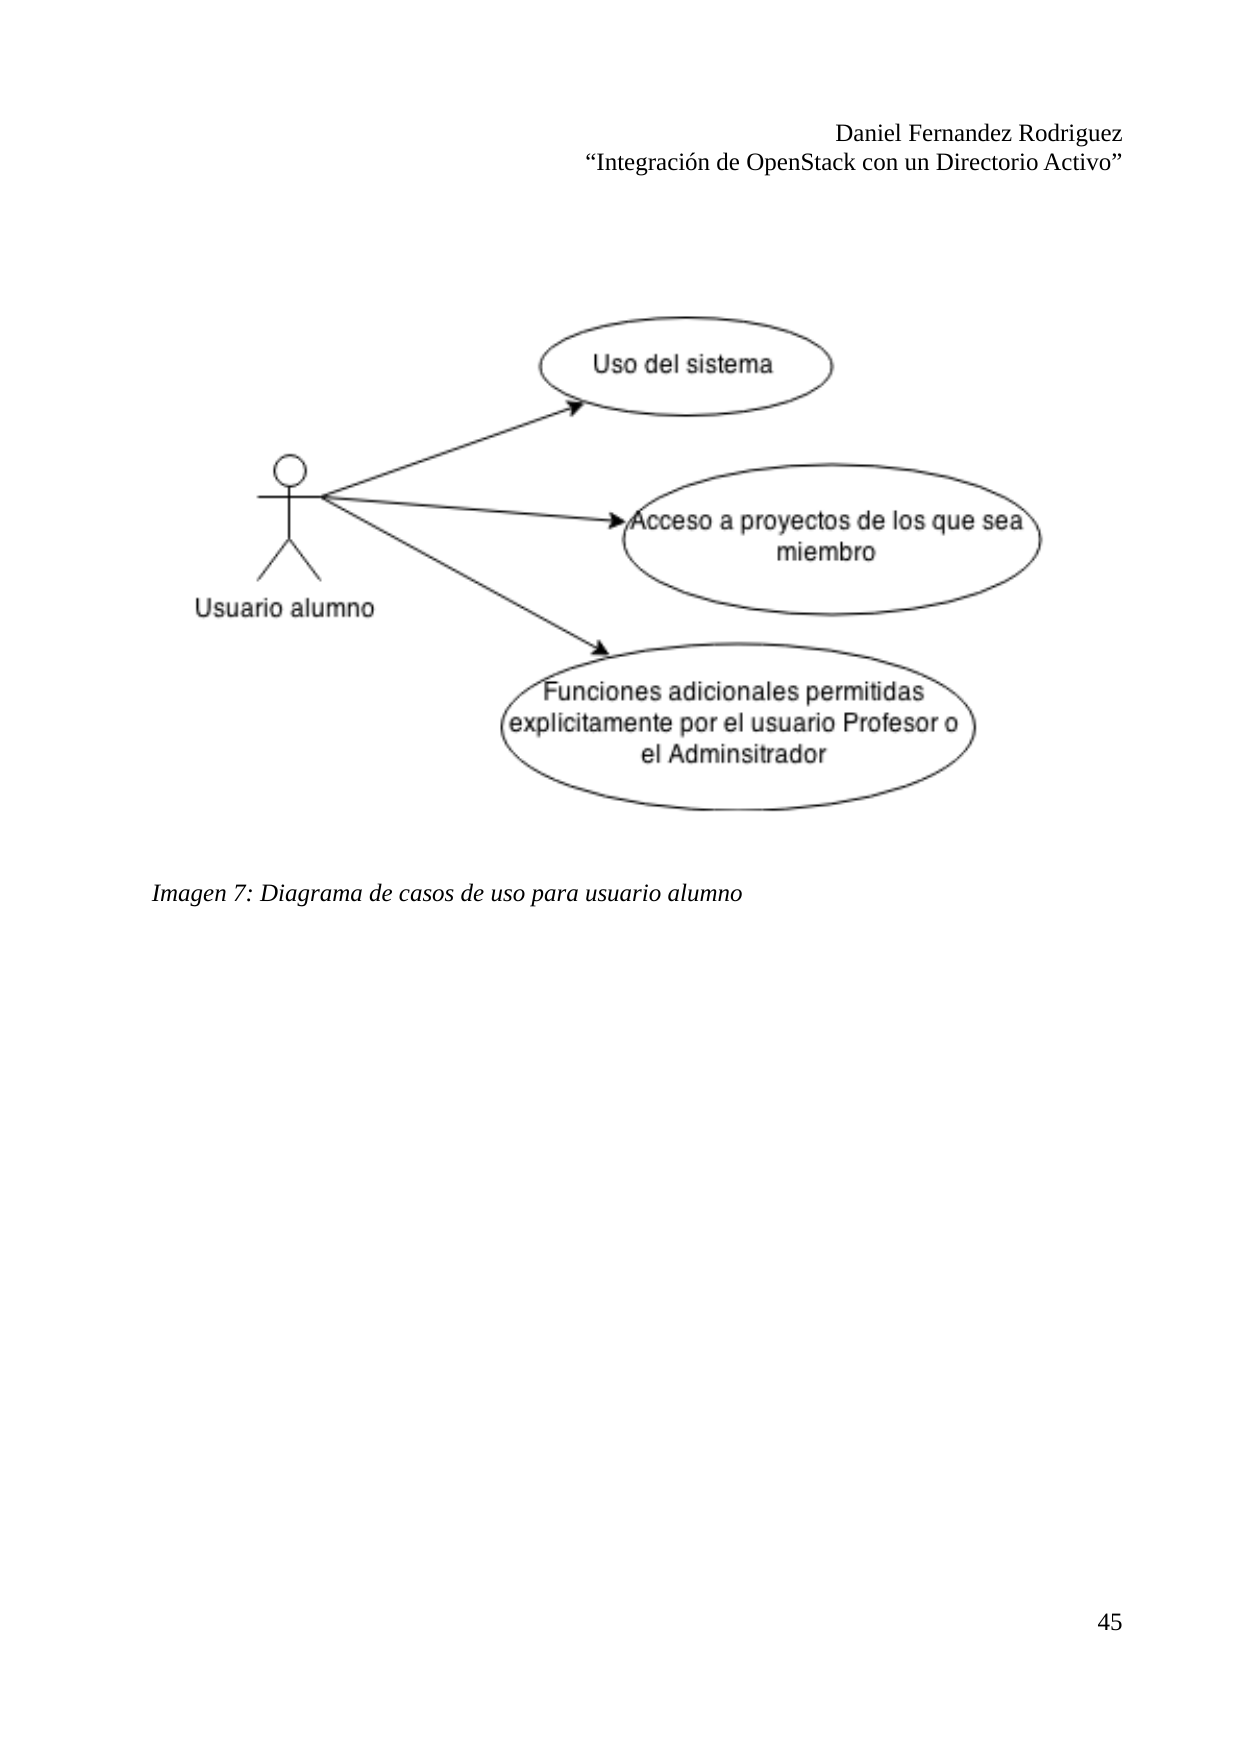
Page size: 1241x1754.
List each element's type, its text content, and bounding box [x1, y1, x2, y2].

text Imagen 7: Diagrama de casos de uso para usuario alumno [152, 878, 1089, 907]
picture [151, 217, 1089, 878]
